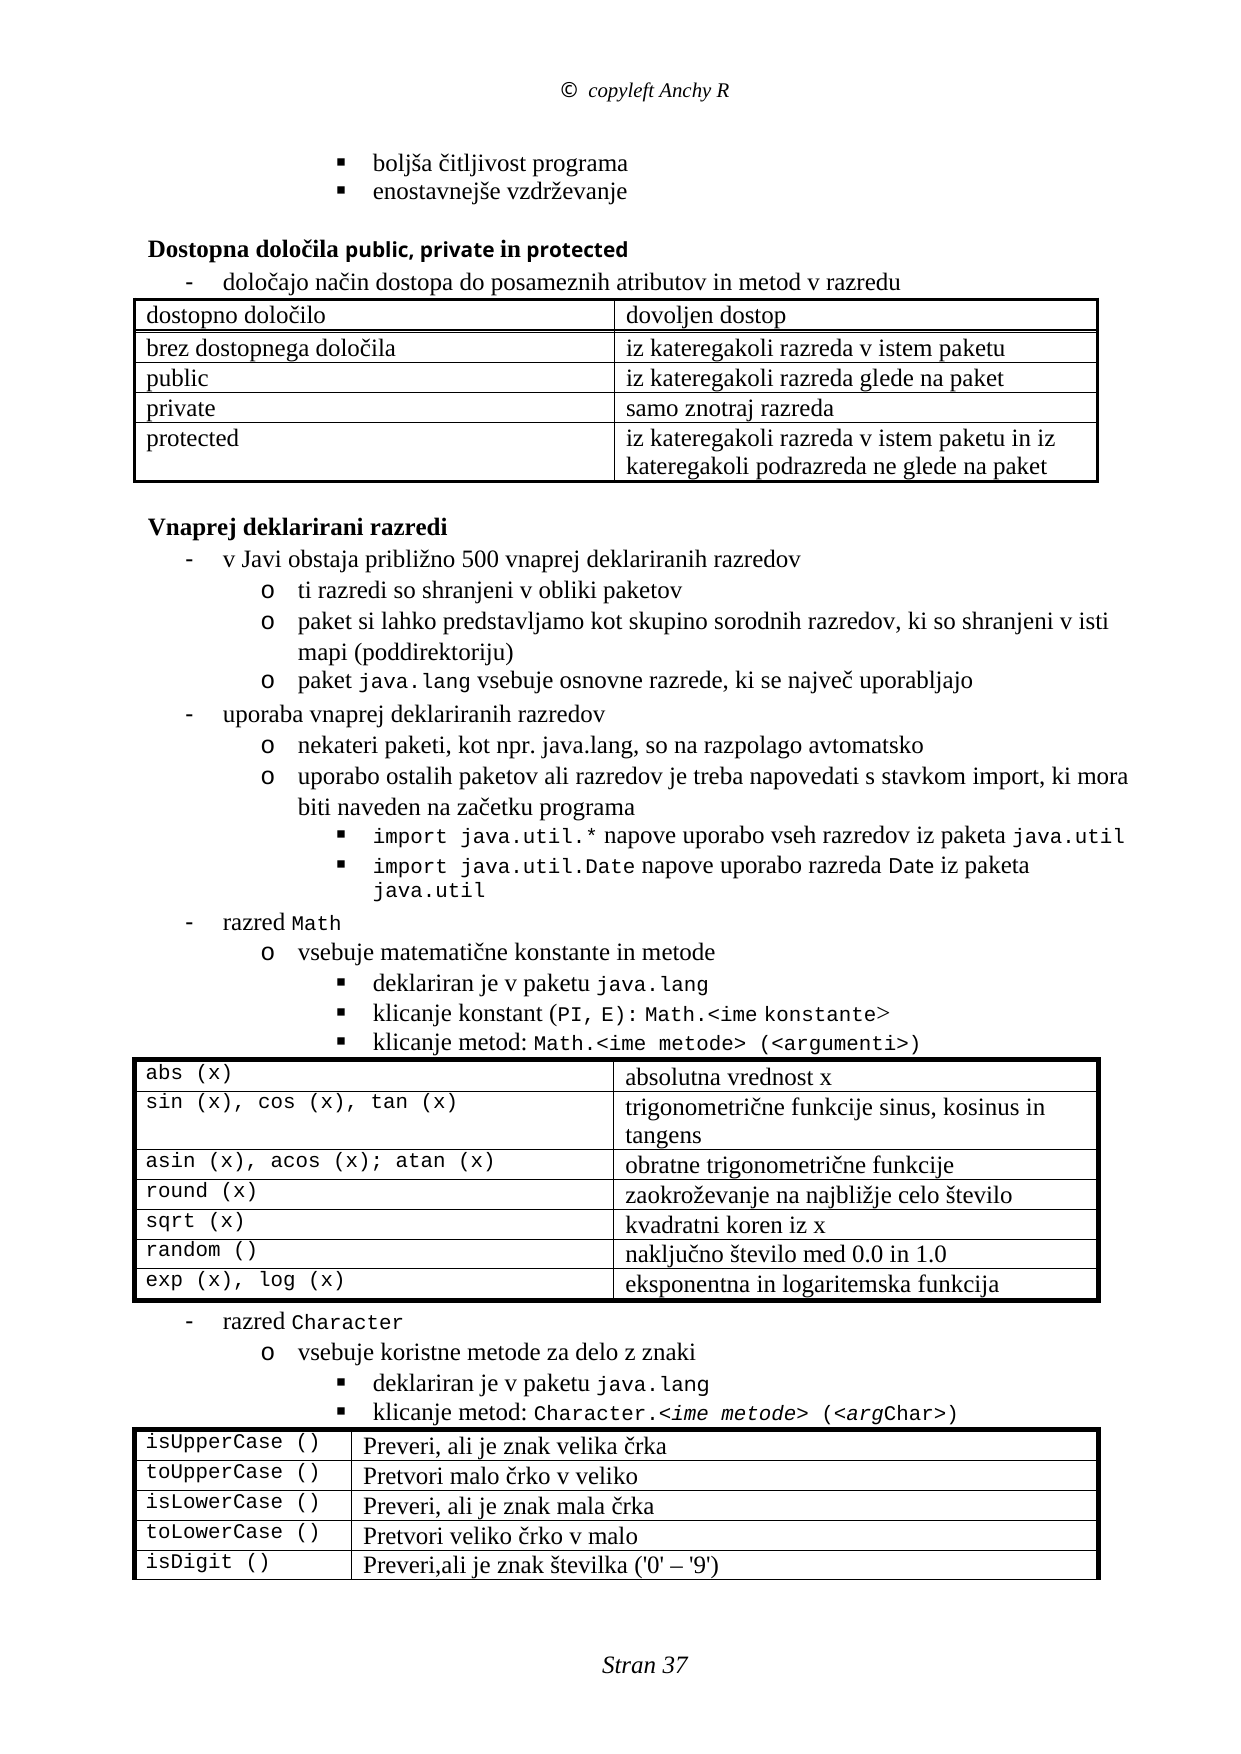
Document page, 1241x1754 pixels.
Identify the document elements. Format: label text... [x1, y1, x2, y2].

table_cell toUpperCase () [137, 1461, 351, 1490]
list uporabo ostalih paketov ali razredov je treba napovedati s stavkom import, ki mora biti naveden na začetku programa [260, 761, 1144, 821]
table_header dovoljen dostop [615, 301, 1096, 329]
table_cell sin (x), cos (x), tan (x) [137, 1092, 613, 1149]
table_cell iz kateregakoli razreda v istem paketu in iz kateregakoli podrazreda ne glede na paket [615, 423, 1096, 480]
table_cell isLowerCase () [137, 1491, 351, 1520]
table_header isUpperCase () [137, 1432, 351, 1460]
table_cell zaokroževanje na najbližje celo število [614, 1180, 1096, 1209]
list import java.util.* napove uporabo vseh razredov iz paketa java.util [335, 821, 1144, 850]
table_cell public [136, 363, 614, 392]
list vsebuje koristne metode za delo z znaki [260, 1337, 1144, 1368]
list deklariran je v paketu java.lang [335, 1368, 1144, 1397]
table_header Preveri, ali je znak velika črka [352, 1432, 1096, 1460]
table_cell iz kateregakoli razreda v istem paketu [615, 333, 1096, 362]
table_cell Pretvori malo črko v veliko [352, 1461, 1096, 1490]
list v Javi obstaja približno 500 vnaprej deklariranih razredov [185, 541, 1144, 575]
list klicanje metod: Character.<ime metode> (<argChar>) [335, 1397, 1144, 1427]
table_cell obratne trigonometrične funkcije [614, 1150, 1096, 1179]
list vsebuje matematične konstante in metode [260, 937, 1144, 968]
table_cell iz kateregakoli razreda glede na paket [615, 363, 1096, 392]
table_cell asin (x), acos (x); atan (x) [137, 1150, 613, 1179]
list paket java.lang vsebuje osnovne razrede, ki se največ uporabljajo [260, 665, 1144, 696]
table_cell round (x) [137, 1180, 613, 1209]
table_cell eksponentna in logaritemska funkcija [614, 1269, 1096, 1298]
table_cell Preveri,ali je znak številka ('0' – '9') [352, 1551, 1096, 1579]
table_cell brez dostopnega določila [136, 333, 614, 362]
table_header absolutna vrednost x [614, 1062, 1096, 1091]
table_cell random () [137, 1240, 613, 1268]
list določajo način dostopa do posameznih atributov in metod v razredu [185, 263, 1144, 297]
table_cell protected [136, 423, 614, 480]
table_cell sqrt (x) [137, 1210, 613, 1238]
text Vnaprej deklarirani razredi [148, 512, 1144, 541]
list deklariran je v paketu java.lang [335, 968, 1144, 998]
list import java.util.Date napove uporabo razreda Date iz paketa java.util [335, 850, 1144, 903]
table_cell Preveri, ali je znak mala črka [352, 1491, 1096, 1520]
table_cell samo znotraj razreda [615, 393, 1096, 422]
list ti razredi so shranjeni v obliki paketov [260, 575, 1144, 606]
text Dostopna določila public, private in protected [148, 234, 1144, 263]
list razred Math [185, 903, 1144, 937]
table_header abs (x) [137, 1062, 613, 1091]
table_cell Pretvori veliko črko v malo [352, 1521, 1096, 1549]
table_cell exp (x), log (x) [137, 1269, 613, 1298]
list paket si lahko predstavljamo kot skupino sorodnih razredov, ki so shranjeni v isti mapi (poddirektoriju) [260, 606, 1144, 665]
list uporaba vnaprej deklariranih razredov [185, 696, 1144, 730]
list razred Character [185, 1303, 1144, 1337]
table_header dostopno določilo [136, 301, 614, 329]
list boljša čitljivost programa [335, 148, 1144, 176]
list nekateri paketi, kot npr. java.lang, so na razpolago avtomatsko [260, 730, 1144, 761]
table_cell kvadratni koren iz x [614, 1210, 1096, 1238]
list enostavnejše vzdrževanje [335, 176, 1144, 205]
list klicanje metod: Math.<ime metode> (<argumenti>) [335, 1027, 1144, 1057]
table_cell toLowerCase () [137, 1521, 351, 1549]
table_cell private [136, 393, 614, 422]
table_cell isDigit () [137, 1551, 351, 1579]
table_cell naključno število med 0.0 in 1.0 [614, 1240, 1096, 1268]
list klicanje konstant (PI, E): Math.<ime konstante> [335, 998, 1144, 1027]
table_cell trigonometrične funkcije sinus, kosinus in tangens [614, 1092, 1096, 1149]
